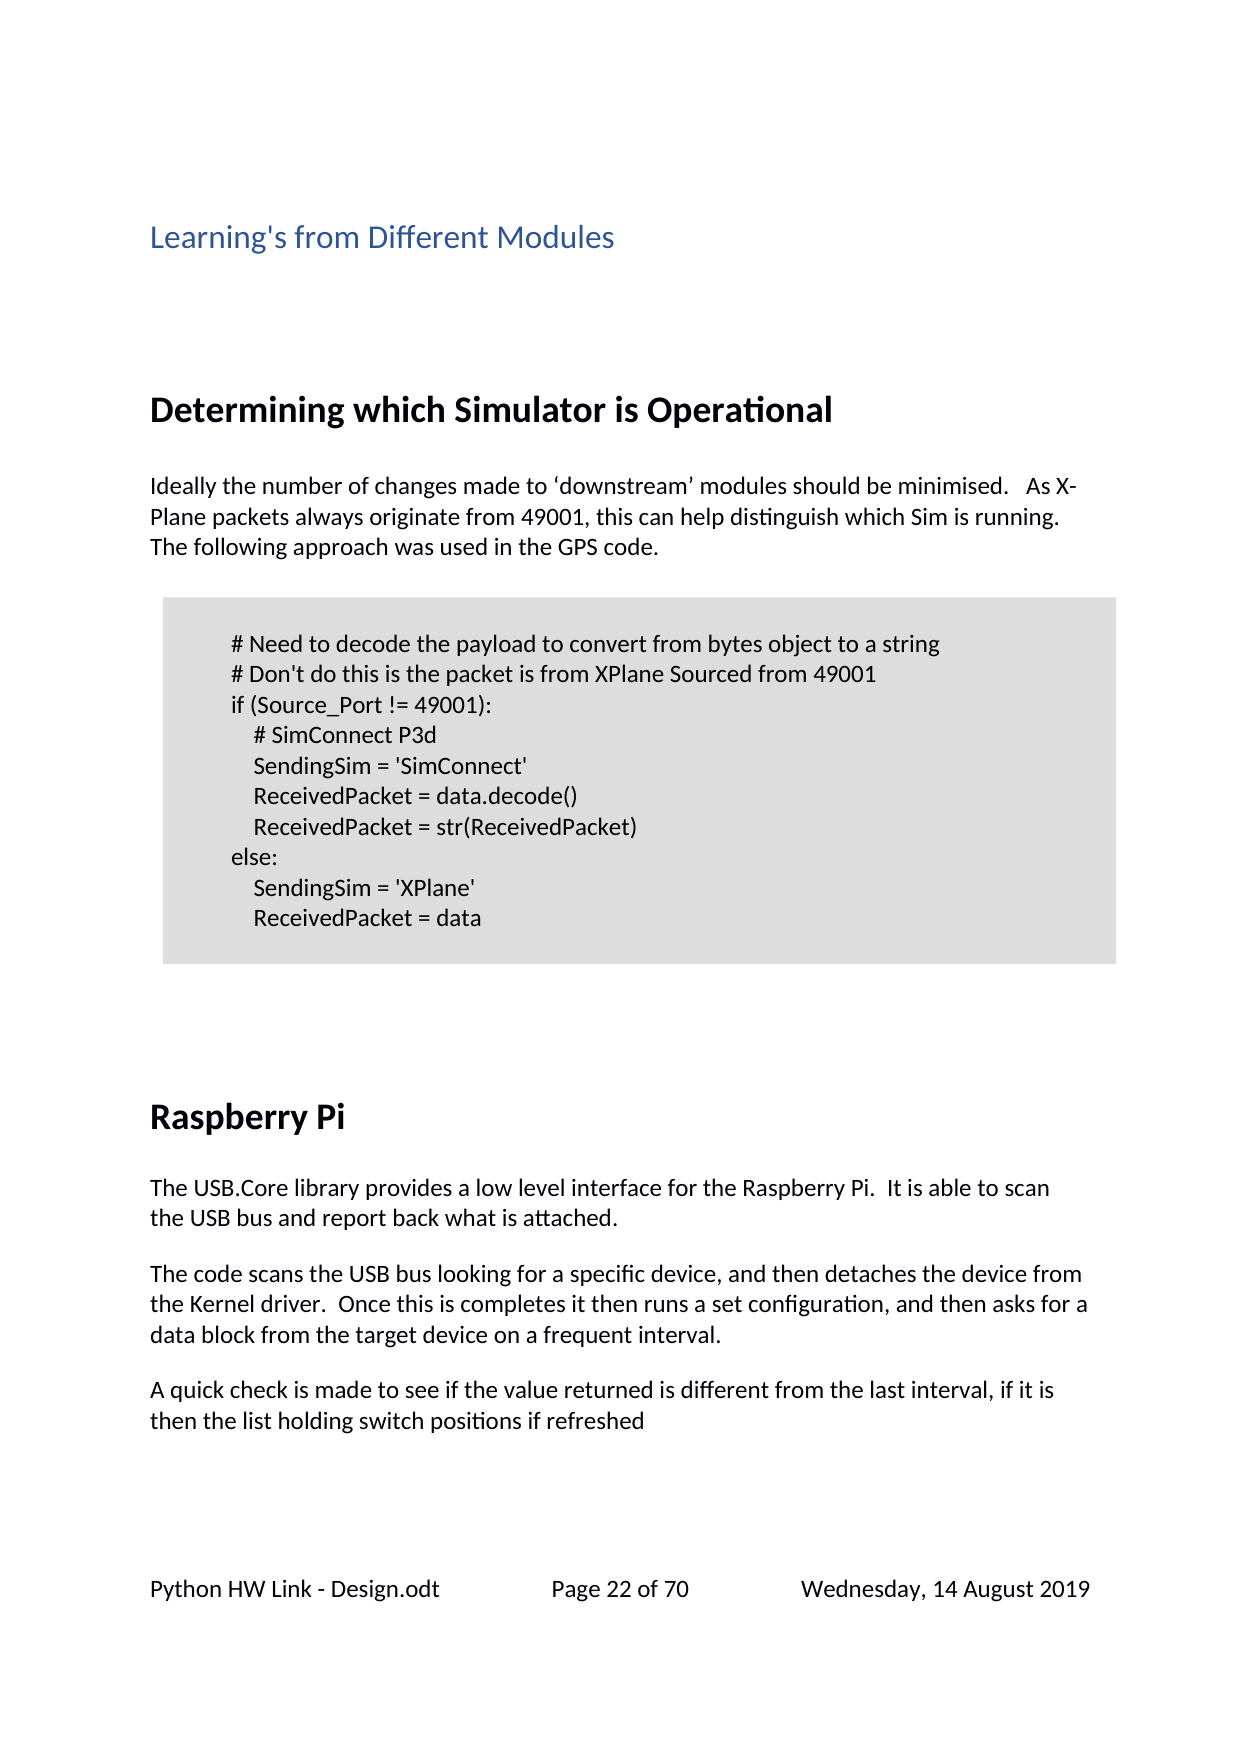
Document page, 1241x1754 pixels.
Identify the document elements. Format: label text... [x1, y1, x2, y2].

text The USB.Core library provides a low level interface for the Raspberry Pi. It is able to scan the USB bus and report back what is attached. [150, 1172, 1090, 1233]
subtitle Learning's from Different Modules [150, 216, 1090, 256]
subtitle Determining which Simulator is Operational [150, 386, 1090, 431]
text The code scans the USB bus looking for a specific device, and then detaches the device from the Kernel driver. Once this is completes it then runs a set configuration, and then asks for a data block from the target device on a frequent interval. [150, 1258, 1090, 1350]
text A quick check is made to see if the value returned is different from the last interval, if it is then the list holding switch positions if refreshed [150, 1375, 1090, 1436]
text Ideally the number of changes made to ‘downstream’ modules should be minimised. As X-Plane packets always originate from 49001, this can help distinguish which Sim is running. The following approach was used in the GPS code. [150, 470, 1090, 562]
subtitle Raspberry Pi [150, 1093, 1090, 1139]
